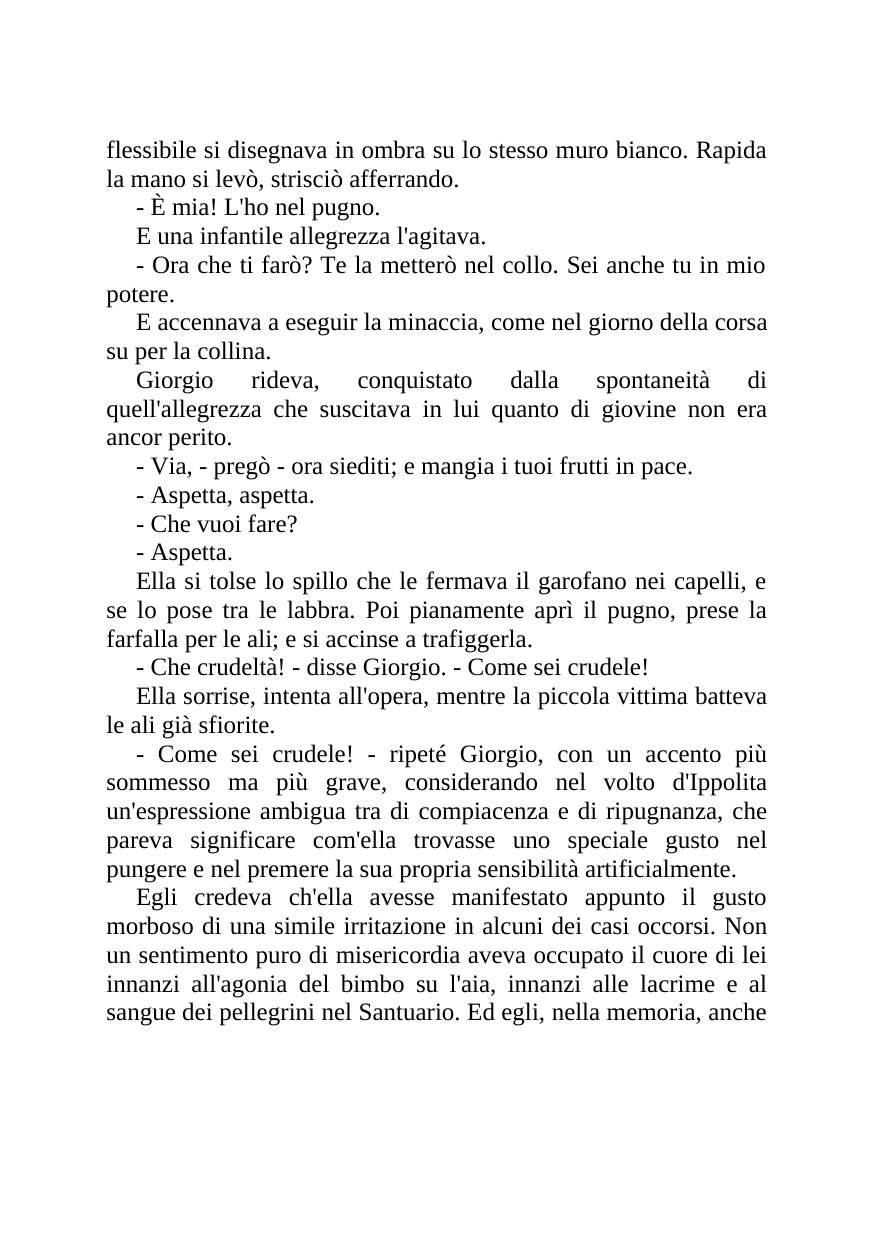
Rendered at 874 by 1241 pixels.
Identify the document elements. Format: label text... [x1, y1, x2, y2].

text - Aspetta. [106, 537, 768, 566]
text - Che vuoi fare? [106, 509, 768, 537]
text Ella sorrise, intenta all'opera, mentre la piccola vittima batteva le ali già sfiorite. [106, 681, 768, 739]
text - È mia! L'ho nel pugno. [106, 192, 768, 221]
text flessibile si disegnava in ombra su lo stesso muro bianco. Rapida la mano si levò, strisciò afferrando. [106, 135, 768, 192]
text - Via, - pregò - ora siediti; e mangia i tuoi frutti in pace. [106, 451, 768, 480]
text Ella si tolse lo spillo che le fermava il garofano nei capelli, e se lo pose tra le labbra. Poi pianamente aprì il pugno, prese la farfalla per le ali; e si accinse a trafiggerla. [106, 566, 768, 652]
text - Aspetta, aspetta. [106, 480, 768, 509]
text E accennava a eseguir la minaccia, come nel giorno della corsa su per la collina. [106, 307, 768, 365]
text - Ora che ti farò? Te la metterò nel collo. Sei anche tu in mio potere. [106, 250, 768, 307]
text - Come sei crudele! - ripeté Giorgio, con un accento più sommesso ma più grave, considerando nel volto d'Ippolita un'espressione ambigua tra di compiacenza e di ripugnanza, che pareva significare com'ella trovasse uno speciale gusto nel pungere e nel premere la sua propria sensibilità artificialmente. [106, 739, 768, 882]
text E una infantile allegrezza l'agitava. [106, 221, 768, 250]
text - Che crudeltà! - disse Giorgio. - Come sei crudele! [106, 652, 768, 681]
text Egli credeva ch'ella avesse manifestato appunto il gusto morboso di una simile irritazione in alcuni dei casi occorsi. Non un sentimento puro di misericordia aveva occupato il cuore di lei innanzi all'agonia del bimbo su l'aia, innanzi alle lacrime e al sangue dei pellegrini nel Santuario. Ed egli, nella memoria, anche [106, 882, 768, 1026]
text Giorgio rideva, conquistato dalla spontaneità di quell'allegrezza che suscitava in lui quanto di giovine non era ancor perito. [106, 365, 768, 451]
